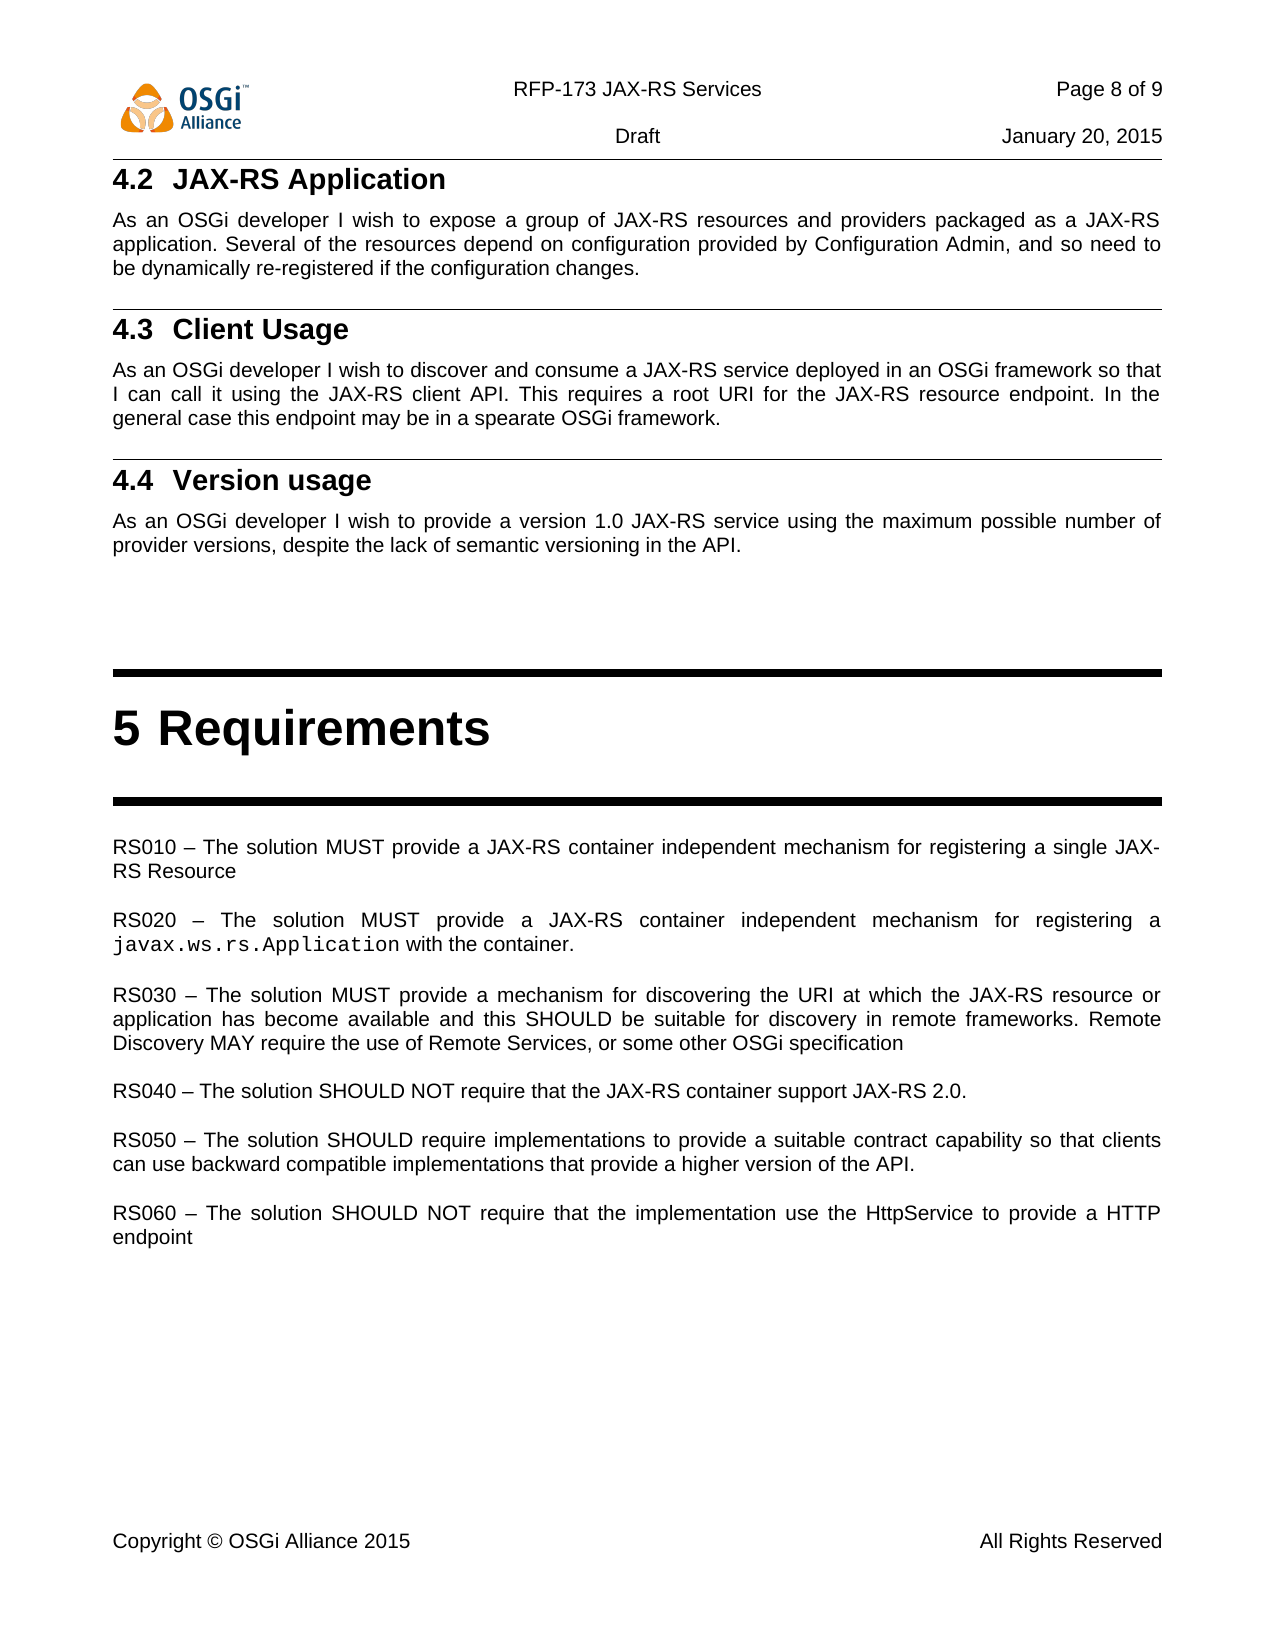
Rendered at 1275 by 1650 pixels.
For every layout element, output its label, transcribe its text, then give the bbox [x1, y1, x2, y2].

text As an OSGi developer I wish to discover and consume a JAX-RS service deployed in an OSGi framework so that I can call it using the JAX-RS client API. This requires a root URI for the JAX-RS resource endpoint. In the general case this endpoint may be in a spearate OSGi framework. [112, 358, 1162, 430]
subtitle Requirements [112, 670, 1162, 806]
text RS020 – The solution MUST provide a JAX-RS container independent mechanism for registering a javax.ws.rs.Application with the container. [112, 908, 1162, 957]
subtitle Client Usage [112, 310, 1162, 346]
text RS010 – The solution MUST provide a JAX-RS container independent mechanism for registering a single JAX-RS Resource [112, 835, 1162, 883]
text As an OSGi developer I wish to expose a group of JAX-RS resources and providers packaged as a JAX-RS application. Several of the resources depend on configuration provided by Configuration Admin, and so need to be dynamically re-registered if the configuration changes. [112, 208, 1162, 280]
picture [113, 76, 257, 140]
text RS040 – The solution SHOULD NOT require that the JAX-RS container support JAX-RS 2.0. [112, 1079, 1162, 1103]
text RS030 – The solution MUST provide a mechanism for discovering the URI at which the JAX-RS resource or application has become available and this SHOULD be suitable for discovery in remote frameworks. Remote Discovery MAY require the use of Remote Services, or some other OSGi specification [112, 982, 1162, 1054]
text RS050 – The solution SHOULD require implementations to provide a suitable contract capability so that clients can use backward compatible implementations that provide a higher version of the API. [112, 1128, 1162, 1176]
subtitle Version usage [112, 460, 1162, 496]
text RS060 – The solution SHOULD NOT require that the implementation use the HttpService to provide a HTTP endpoint [112, 1201, 1162, 1249]
subtitle JAX-RS Application [112, 160, 1162, 196]
text As an OSGi developer I wish to provide a version 1.0 JAX-RS service using the maximum possible number of provider versions, despite the lack of semantic versioning in the API. [112, 508, 1162, 556]
